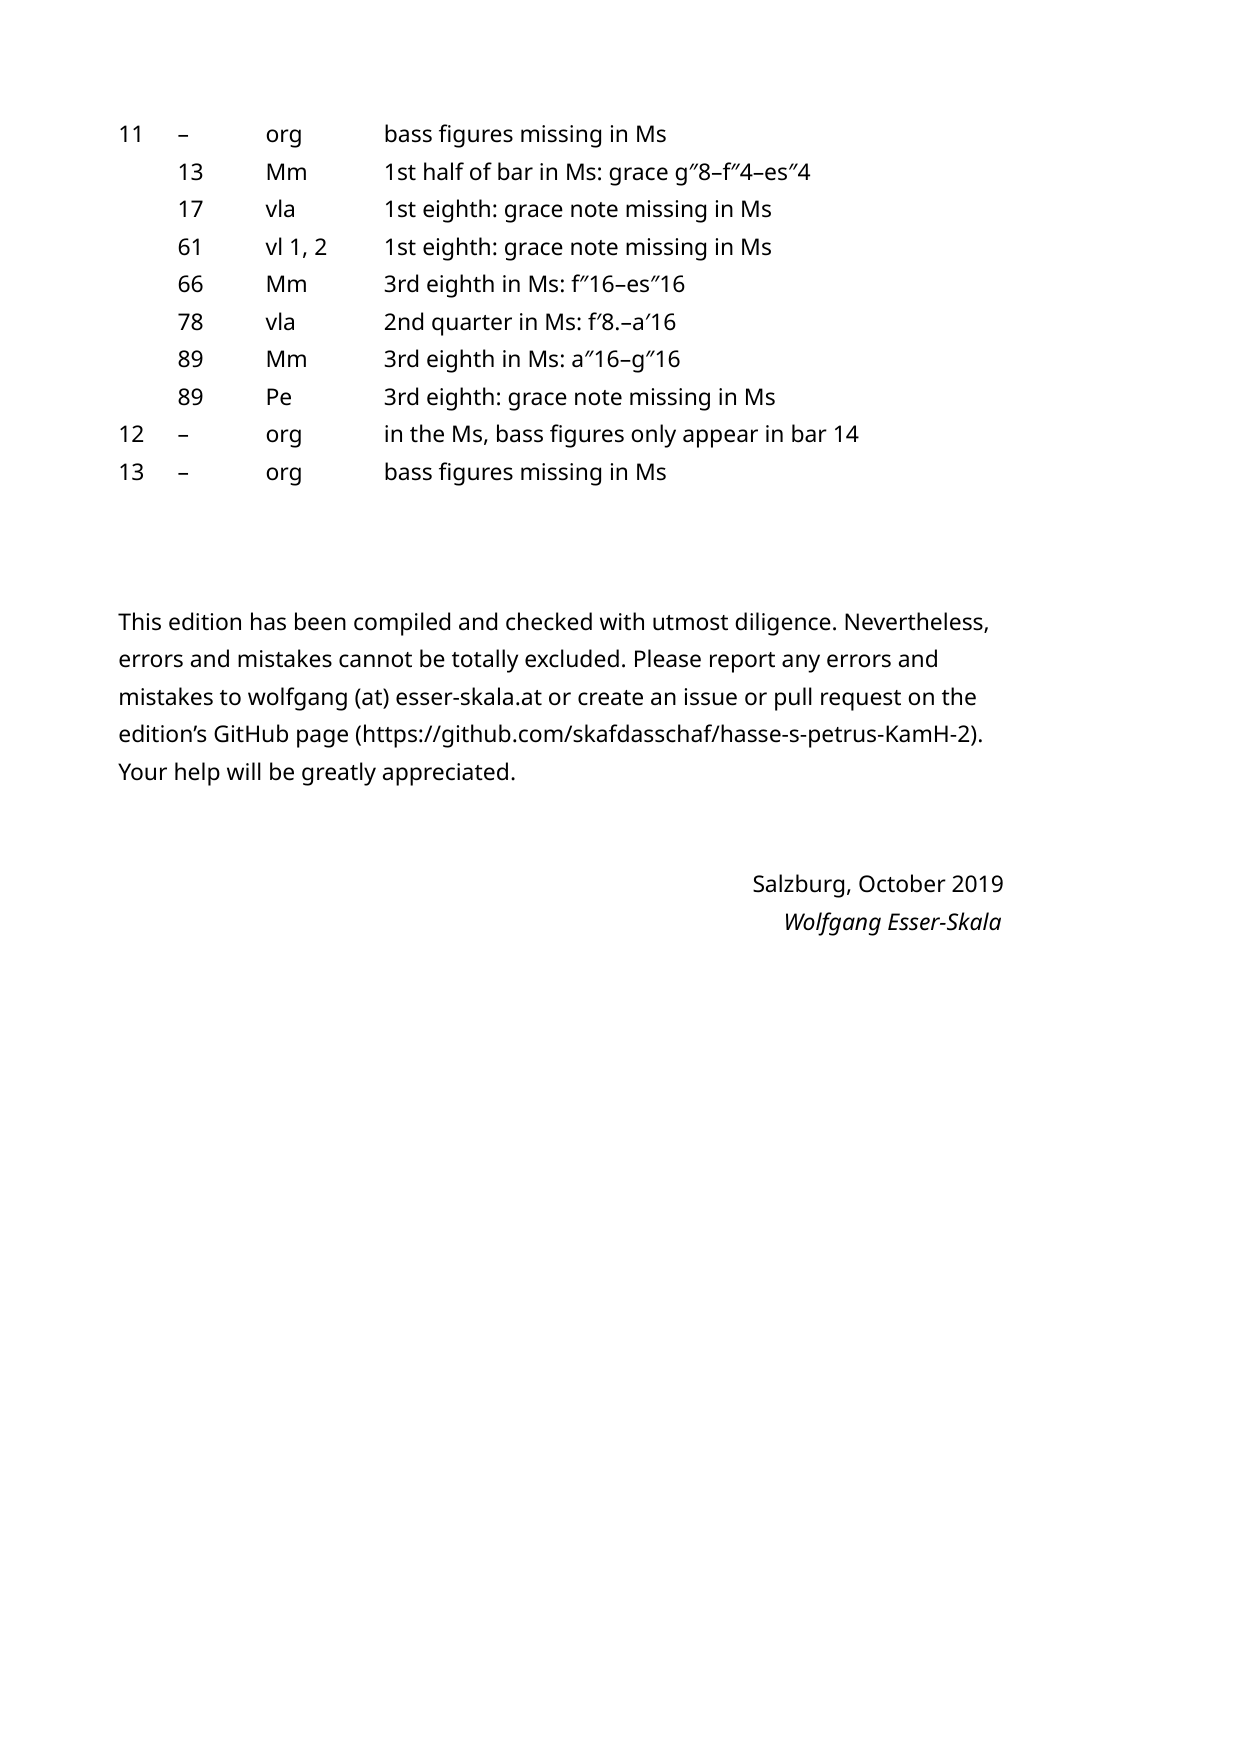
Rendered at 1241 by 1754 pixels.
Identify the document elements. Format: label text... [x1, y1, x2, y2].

text Salzburg, October 2019 Wolfgang Esser-Skala [118, 868, 1004, 937]
text 11 – org bass figures missing in Ms 13 Mm 1st half of bar in Ms: grace g″8–f″4–es″4 17 vla 1st eighth: grace note missing in Ms 61 vl 1, 2 1st eighth: grace note missing in Ms 66 Mm 3rd eighth in Ms: f″16–es″16 78 vla 2nd quarter in Ms: f′8.–a′16 89 Mm 3rd eighth in Ms: a″16–g″16 89 Pe 3rd eighth: grace note missing in Ms 12 – org in the Ms, bass figures only appear in bar 14 13 – org bass figures missing in Ms This edition has been compiled and checked with utmost diligence. Nevertheless, errors and mistakes cannot be totally excluded. Please report any errors and mistakes to wolfgang (at) esser-skala.at or create an issue or pull request on the edition’s GitHub page (https://github.com/skafdasschaf/hasse-s-petrus-KamH-2). Your help will be greatly appreciated. [118, 118, 1004, 787]
